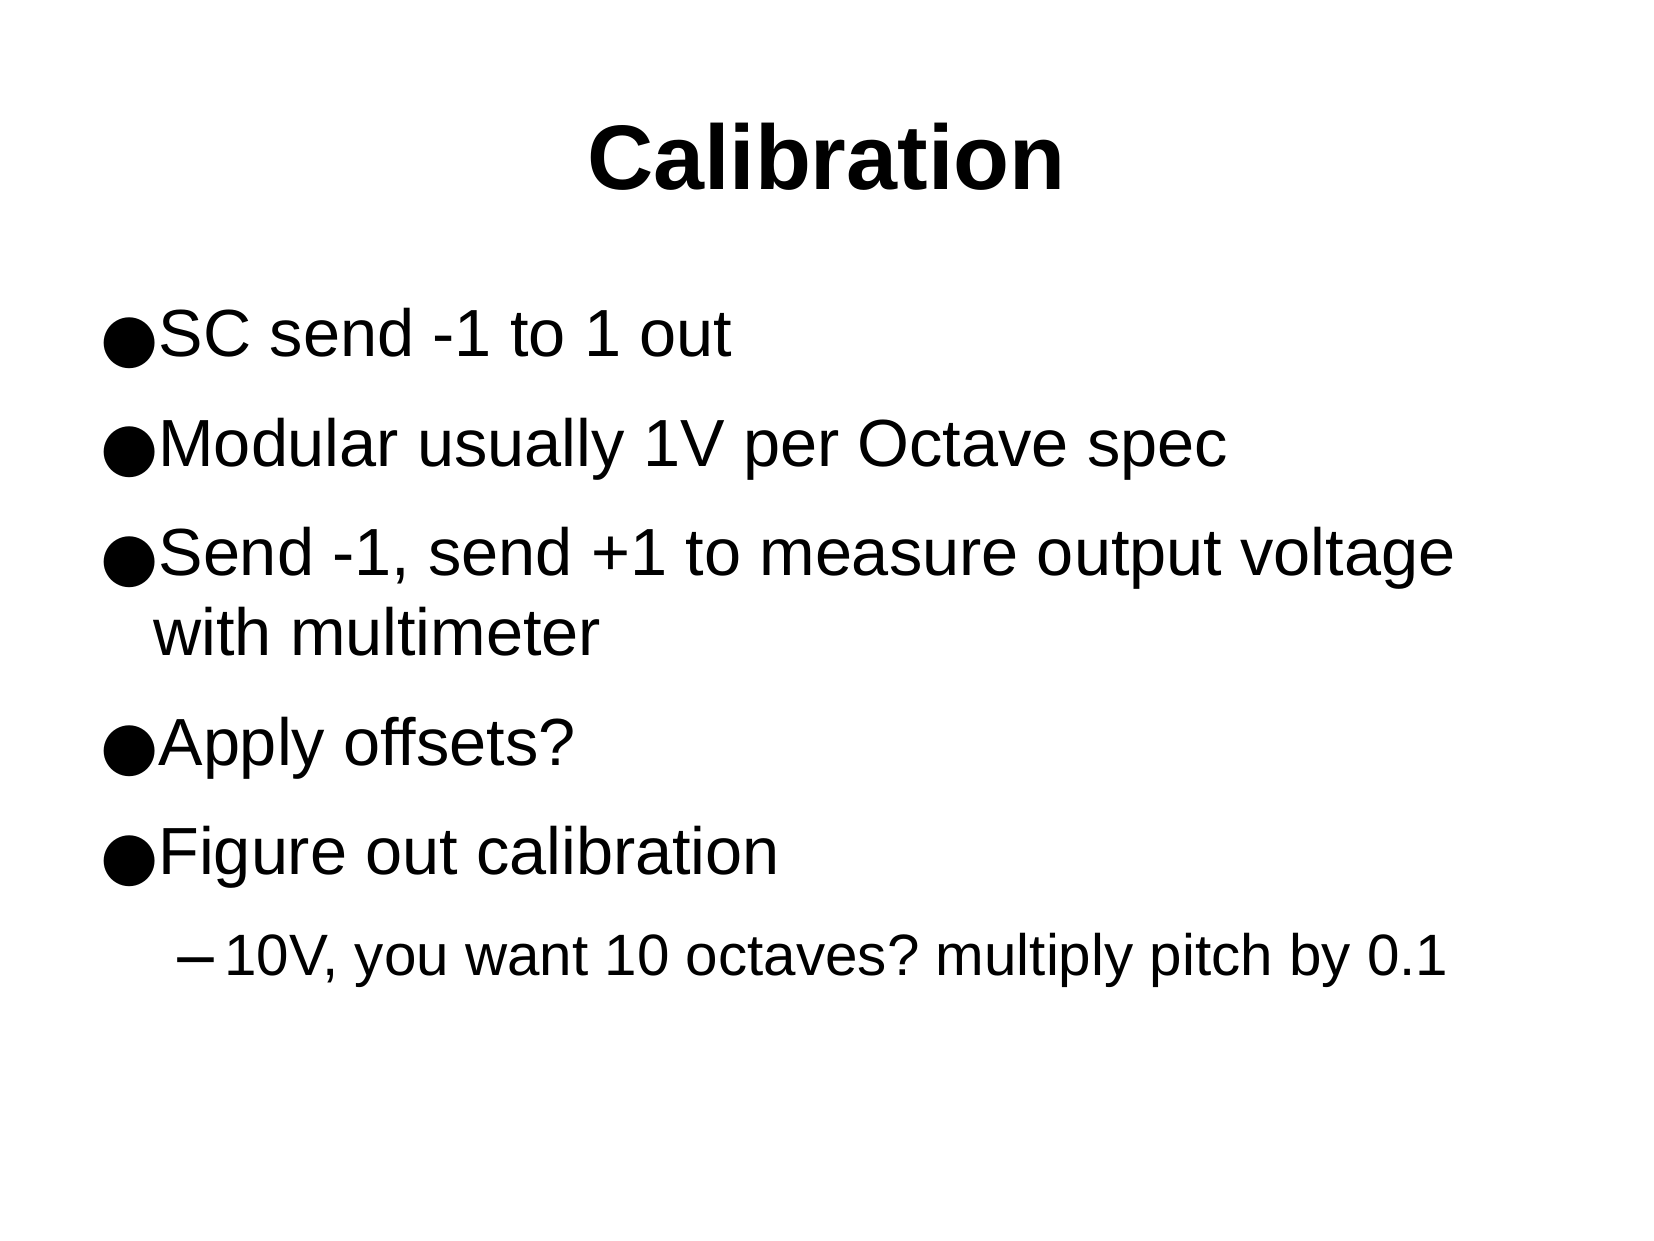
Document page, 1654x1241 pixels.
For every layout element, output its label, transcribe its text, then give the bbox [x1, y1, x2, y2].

text_box SC send -1 to 1 out Modular usually 1V per Octave spec Send -1, send +1 to measure output voltage with multimeter Apply offsets? Figure out calibration 10V, you want 10 octaves? multiply pitch by 0.1 [82, 290, 1571, 1109]
text_box Calibration [82, 49, 1571, 257]
